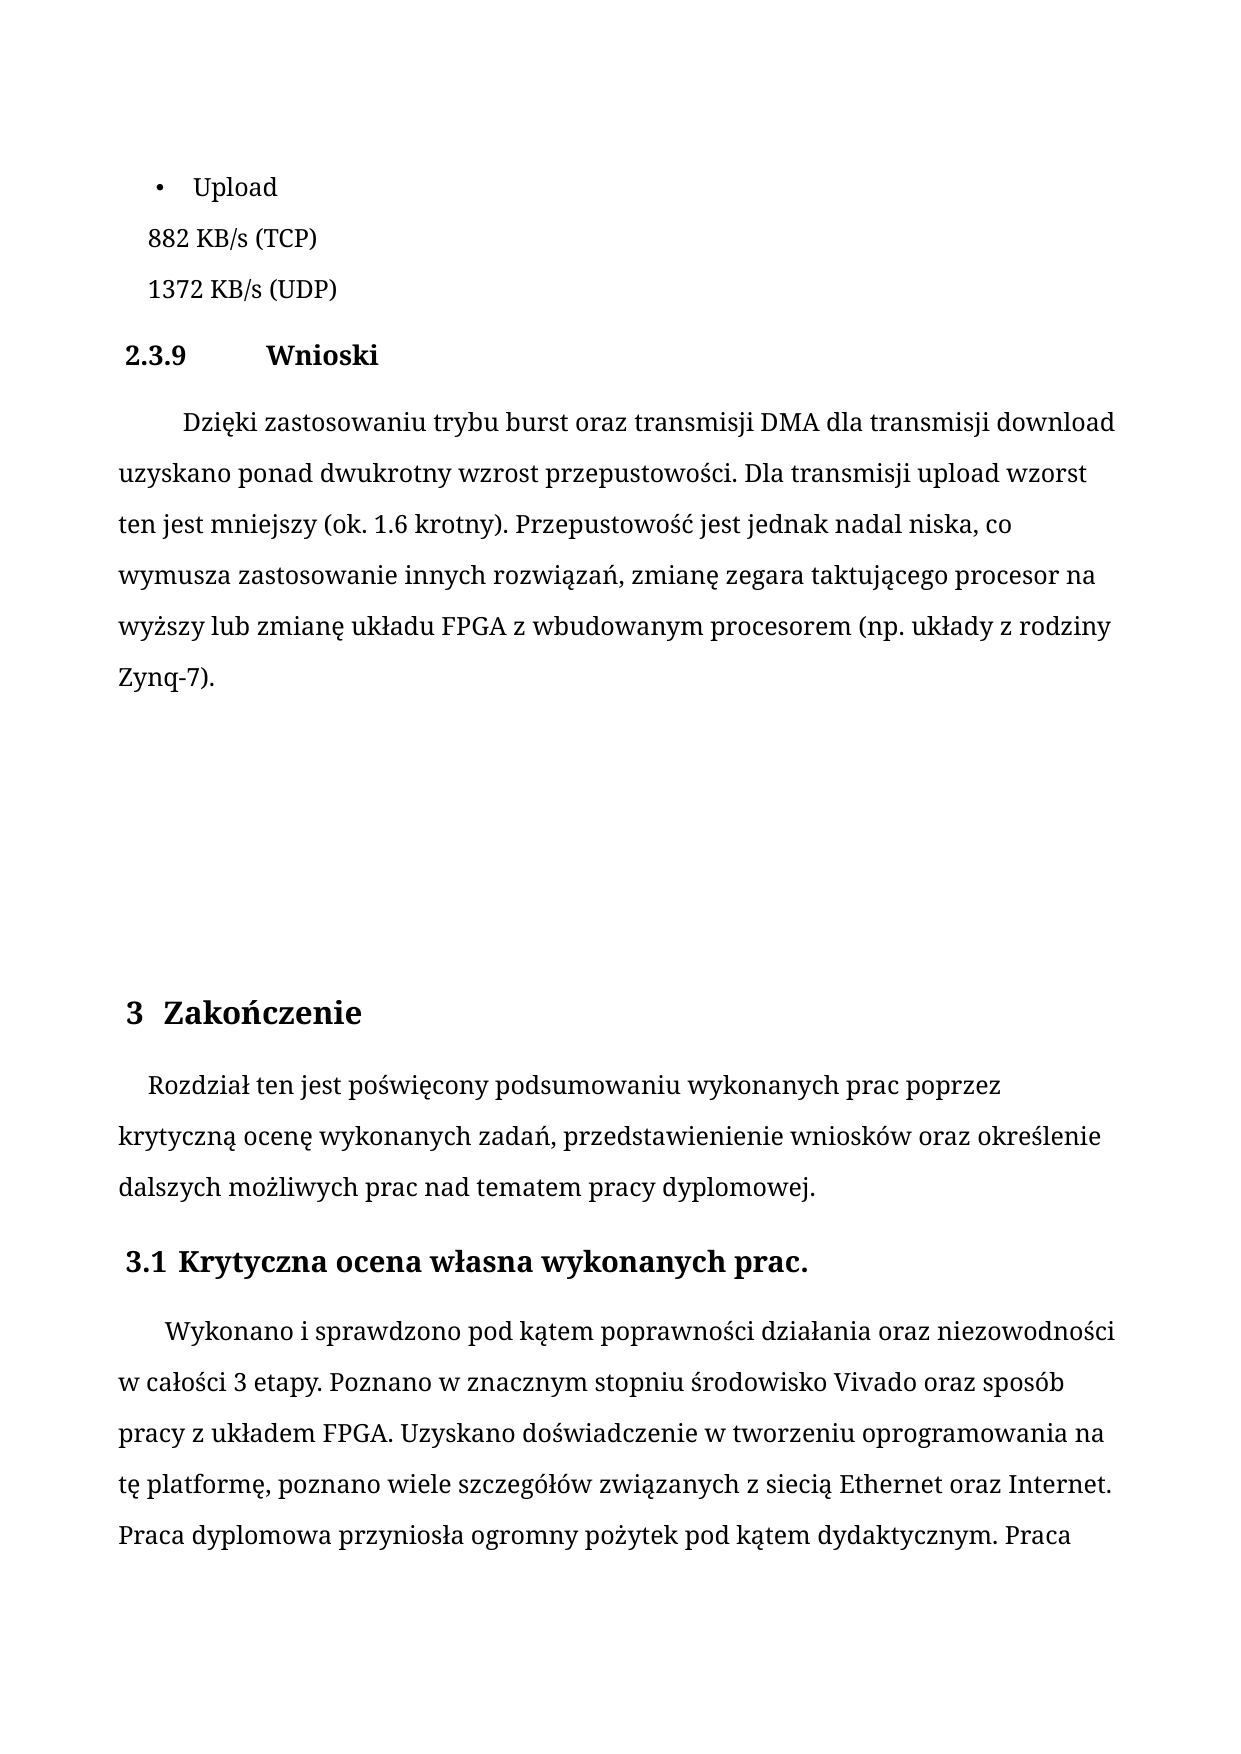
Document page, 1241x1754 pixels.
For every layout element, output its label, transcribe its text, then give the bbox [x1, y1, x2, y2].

text Wykonano i sprawdzono pod kątem poprawności działania oraz niezowodności w całości 3 etapy. Poznano w znacznym stopniu środowisko Vivado oraz sposób pracy z układem FPGA. Uzyskano doświadczenie w tworzeniu oprogramowania na tę platformę, poznano wiele szczegółów związanych z siecią Ethernet oraz Internet. Praca dyplomowa przyniosła ogromny pożytek pod kątem dydaktycznym. Praca [118, 1313, 1122, 1552]
subtitle Wnioski [118, 337, 1122, 374]
text Rozdział ten jest poświęcony podsumowaniu wykonanych prac poprzez krytyczną ocenę wykonanych zadań, przedstawienienie wniosków oraz określenie dalszych możliwych prac nad tematem pracy dyplomowej. [118, 1067, 1122, 1204]
text 1372 KB/s (UDP) [118, 271, 1122, 305]
subtitle Krytyczna ocena własna wykonanych prac. [118, 1241, 1122, 1281]
text 882 KB/s (TCP) [118, 220, 1122, 254]
list Upload [156, 169, 1122, 203]
text Dzięki zastosowaniu trybu burst oraz transmisji DMA dla transmisji download uzyskano ponad dwukrotny wzrost przepustowości. Dla transmisji upload wzorst ten jest mniejszy (ok. 1.6 krotny). Przepustowość jest jednak nadal niska, co wymusza zastosowanie innych rozwiązań, zmianę zegara taktującego procesor na wyższy lub zmianę układu FPGA z wbudowanym procesorem (np. układy z rodziny Zynq-7). [118, 405, 1122, 694]
subtitle Zakończenie [118, 991, 1122, 1034]
